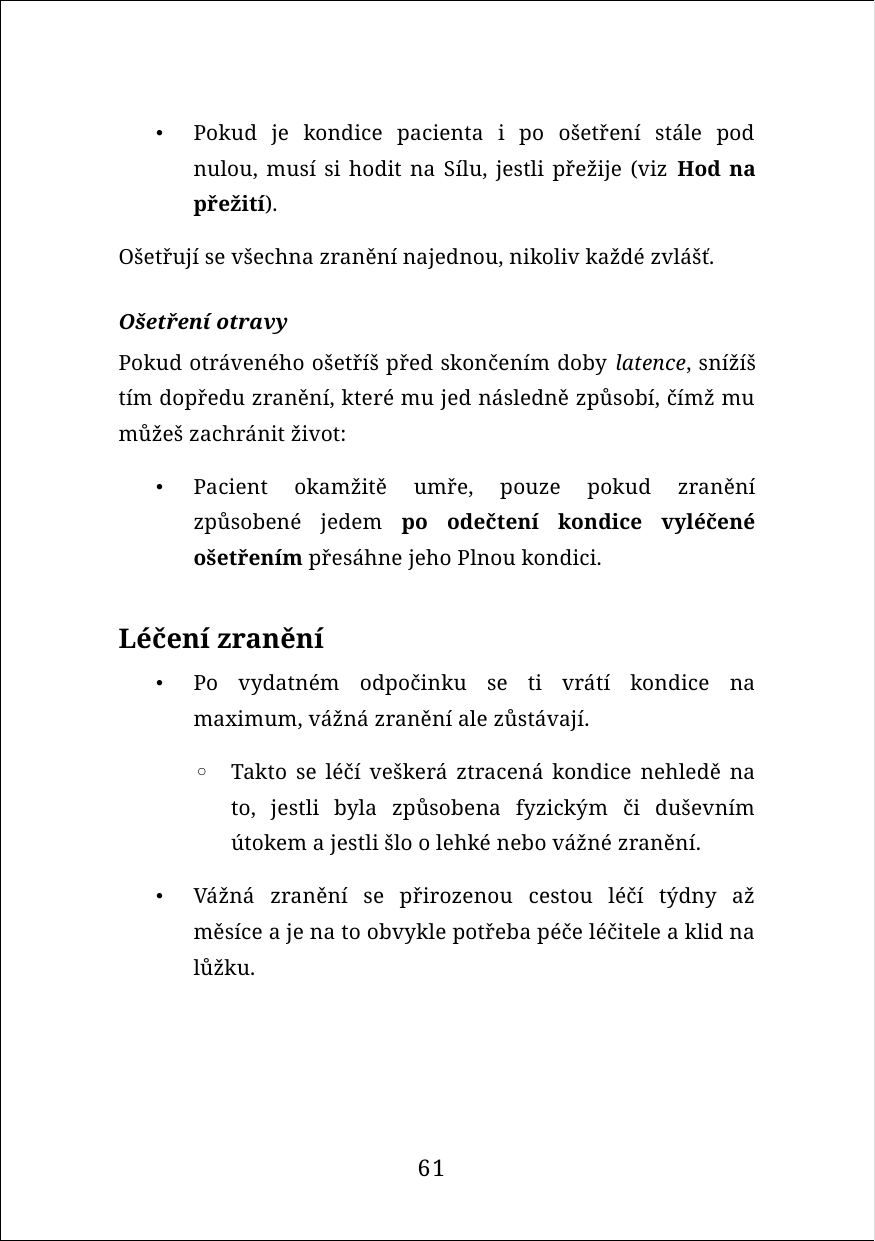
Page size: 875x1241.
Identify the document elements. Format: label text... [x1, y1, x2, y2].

subtitle Ošetření otravy [118, 307, 756, 336]
list Takto se léčí veškerá ztracená kondice nehledě na to, jestli byla způsobena fyzickým či duševním útokem a jestli šlo o lehké nebo vážné zranění. [193, 757, 756, 857]
list Vážná zranění se přirozenou cestou léčí týdny až měsíce a je na to obvykle potřeba péče léčitele a klid na lůžku. [156, 882, 756, 981]
text Ošetřují se všechna zranění najednou, nikoliv každé zvlášť. [118, 242, 756, 271]
subtitle Léčení zranění [118, 620, 756, 657]
list Pokud je kondice pacienta i po ošetření stále pod nulou, musí si hodit na Sílu, jestli přežije (viz Hod na přežití). [156, 118, 756, 218]
text Pokud otráveného ošetříš před skončením doby latence, snížíš tím dopředu zranění, které mu jed následně způsobí, čímž mu můžeš zachránit život: [118, 348, 756, 447]
list Po vydatném odpočinku se ti vrátí kondice na maximum, vážná zranění ale zůstávají. [156, 668, 756, 732]
list Pacient okamžitě umře, pouze pokud zranění způsobené jedem po odečtení kondice vyléčené ošetřením přesáhne jeho Plnou kondici. [156, 472, 756, 571]
